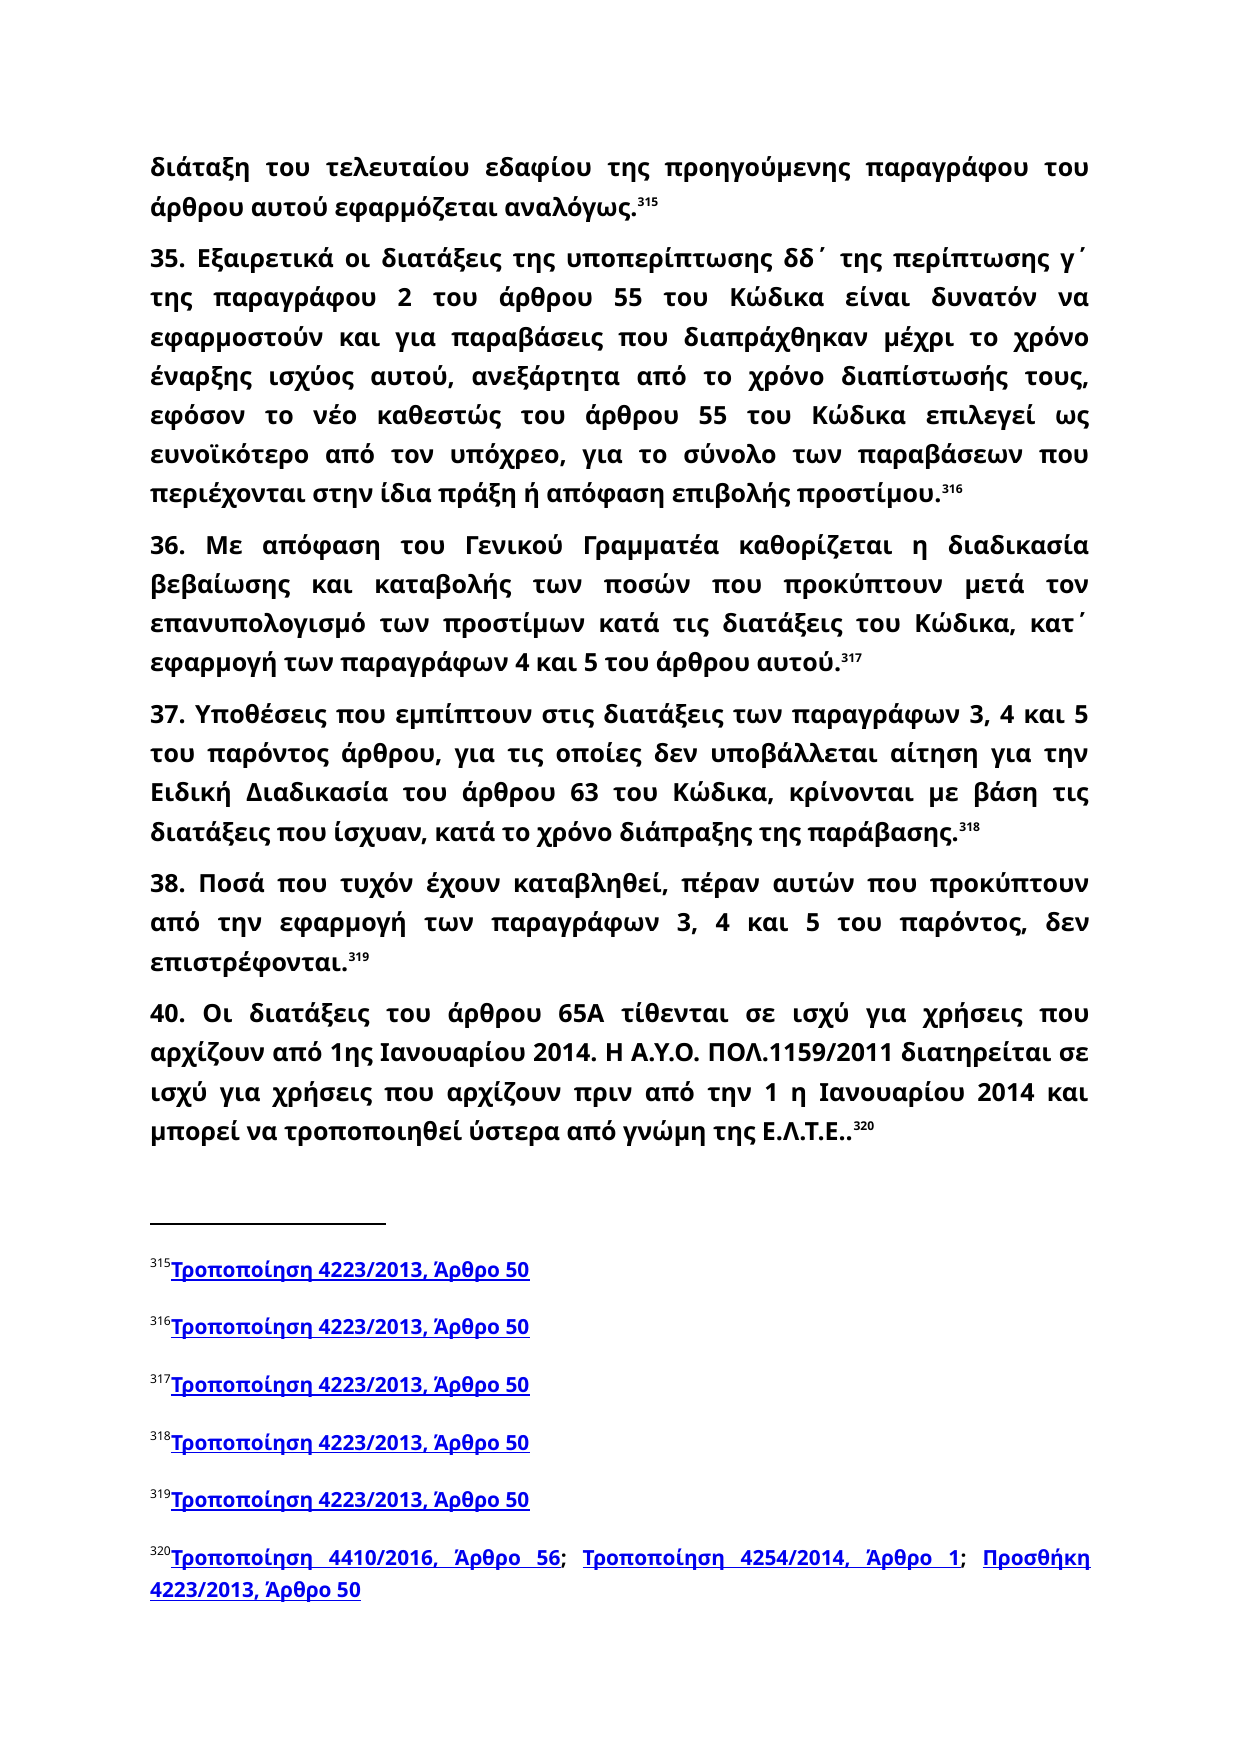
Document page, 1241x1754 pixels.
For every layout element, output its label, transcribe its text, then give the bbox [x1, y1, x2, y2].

text Τροποποίηση 4410/2016, Άρθρο 56; Τροποποίηση 4254/2014, Άρθρο 1; Προσθήκη 4223/2013, Άρθρο 50 [150, 1543, 1090, 1604]
text 38. Ποσά που τυχόν έχουν καταβληθεί, πέραν αυτών που προκύπτουν από την εφαρμογή των παραγράφων 3, 4 και 5 του παρόντος, δεν επιστρέφονται. [150, 866, 1090, 978]
text Τροποποίηση 4223/2013, Άρθρο 50 [150, 1428, 1090, 1456]
text διάταξη του τελευταίου εδαφίου της προηγούμενης παραγράφου του άρθρου αυτού εφαρμόζεται αναλόγως. [150, 150, 1090, 223]
text 37. Υποθέσεις που εμπίπτουν στις διατάξεις των παραγράφων 3, 4 και 5 του παρόντος άρθρου, για τις οποίες δεν υποβάλλεται αίτηση για την Ειδική Διαδικασία του άρθρου 63 του Κώδικα, κρίνονται με βάση τις διατάξεις που ίσχυαν, κατά το χρόνο διάπραξης της παράβασης. [150, 697, 1090, 848]
text Τροποποίηση 4223/2013, Άρθρο 50 [150, 1370, 1090, 1398]
text 40. Οι διατάξεις του άρθρου 65Α τίθενται σε ισχύ για χρήσεις που αρχίζουν από 1ης Ιανουαρίου 2014. Η Α.Υ.Ο. ΠΟΛ.1159/2011 διατηρείται σε ισχύ για χρήσεις που αρχίζουν πριν από την 1 η Ιανουαρίου 2014 και μπορεί να τροποποιηθεί ύστερα από γνώμη της Ε.Λ.Τ.Ε.. [150, 996, 1090, 1147]
text Τροποποίηση 4223/2013, Άρθρο 50 [150, 1312, 1090, 1341]
text Τροποποίηση 4223/2013, Άρθρο 50 [150, 1485, 1090, 1514]
text 36. Με απόφαση του Γενικού Γραμματέα καθορίζεται η διαδικασία βεβαίωσης και καταβολής των ποσών που προκύπτουν μετά τον επανυπολογισμό των προστίμων κατά τις διατάξεις του Κώδικα, κατ΄ εφαρμογή των παραγράφων 4 και 5 του άρθρου αυτού. [150, 527, 1090, 679]
text 35. Εξαιρετικά οι διατάξεις της υποπερίπτωσης δδ΄ της περίπτωσης γ΄ της παραγράφου 2 του άρθρου 55 του Κώδικα είναι δυνατόν να εφαρμοστούν και για παραβάσεις που διαπράχθηκαν μέχρι το χρόνο έναρξης ισχύος αυτού, ανεξάρτητα από το χρόνο διαπίστωσής τους, εφόσον το νέο καθεστώς του άρθρου 55 του Κώδικα επιλεγεί ως ευνοϊκότερο από τον υπόχρεο, για το σύνολο των παραβάσεων που περιέχονται στην ίδια πράξη ή απόφαση επιβολής προστίμου. [150, 241, 1090, 510]
text Τροποποίηση 4223/2013, Άρθρο 50 [150, 1255, 1090, 1283]
